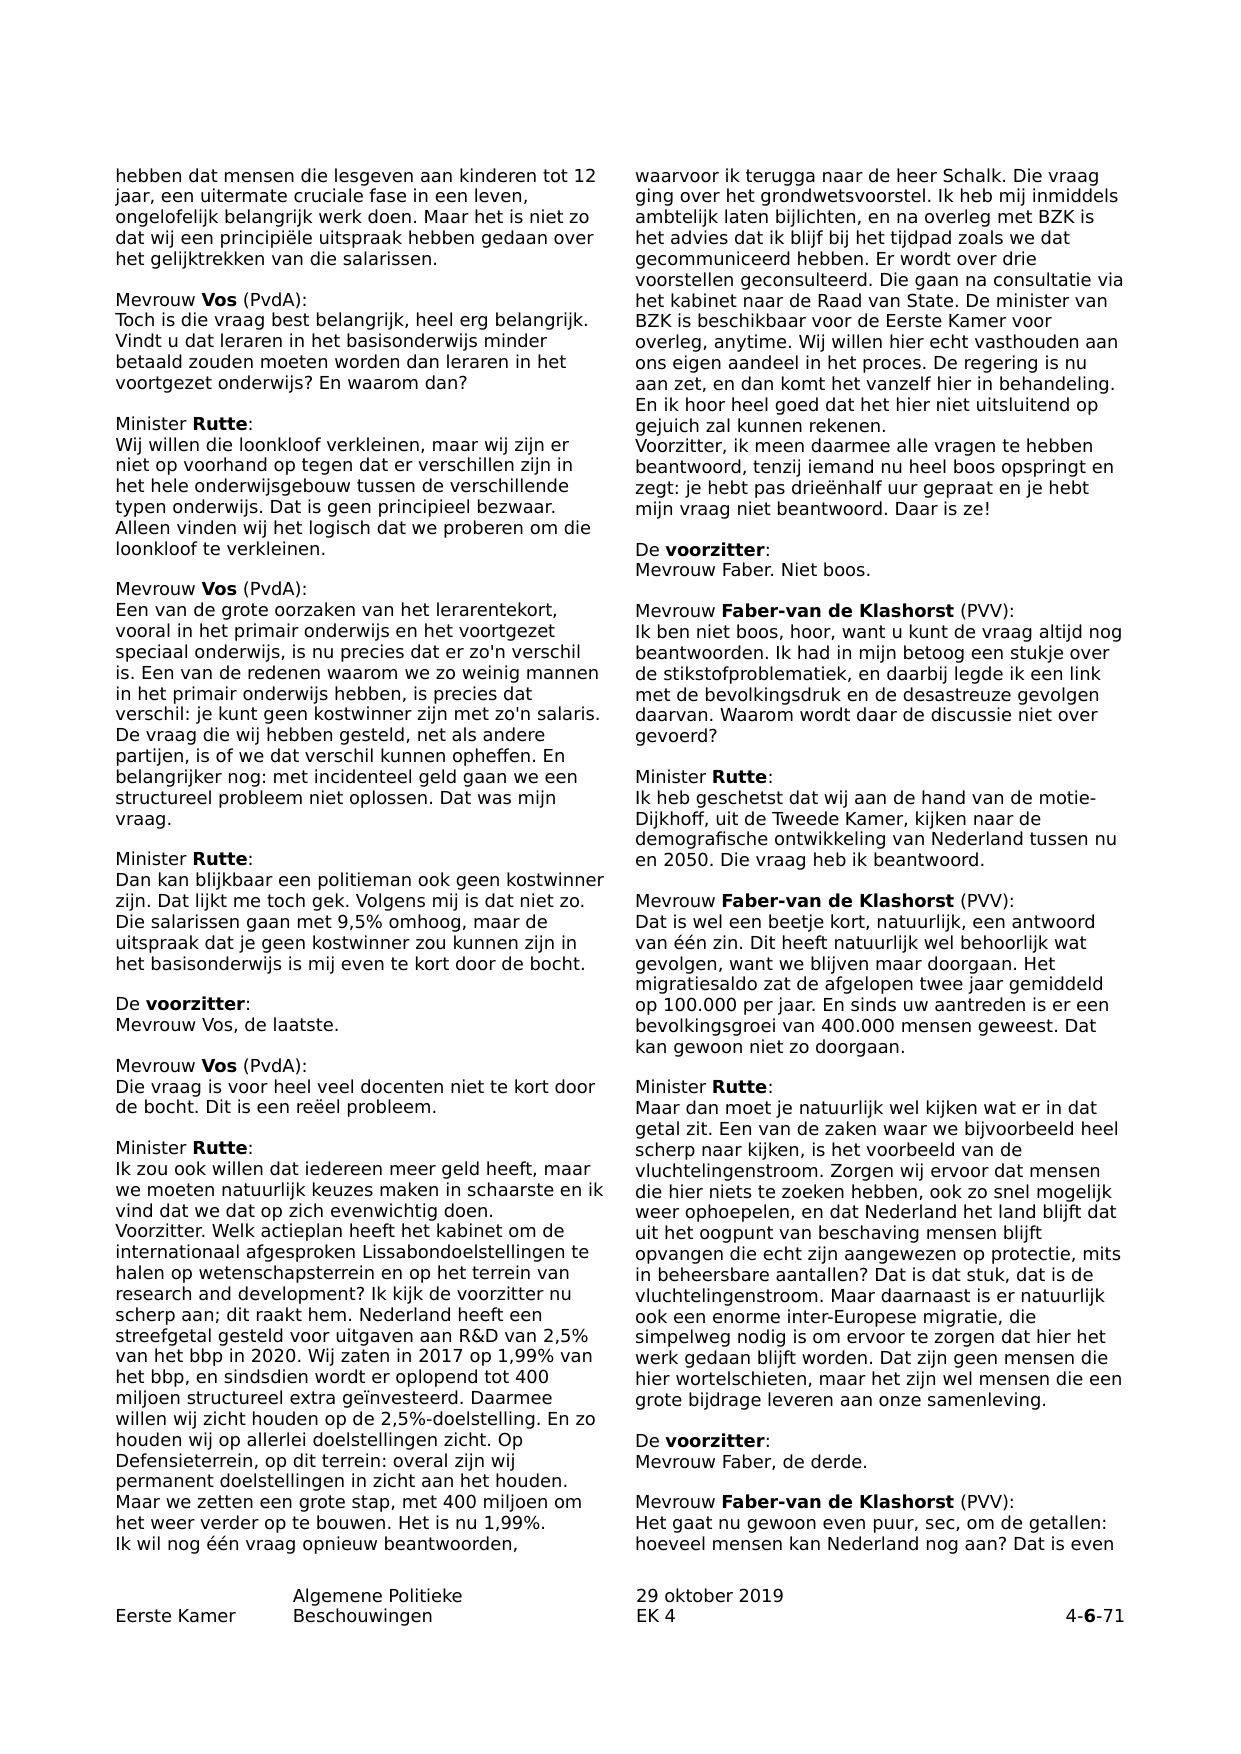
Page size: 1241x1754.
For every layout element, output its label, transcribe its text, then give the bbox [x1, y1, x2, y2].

text Minister Rutte: [635, 767, 1125, 787]
text Voorzitter, ik meen daarmee alle vragen te hebben beantwoord, tenzij iemand nu heel boos opspringt en zegt: je hebt pas drieënhalf uur gepraat en je hebt mijn vraag niet beantwoord. Daar is ze! [635, 436, 1125, 519]
text hebben dat mensen die lesgeven aan kinderen tot 12 jaar, een uitermate cruciale fase in een leven, ongelofelijk belangrijk werk doen. Maar het is niet zo dat wij een principiële uitspraak hebben gedaan over het gelijktrekken van die salarissen. [115, 165, 605, 269]
text Mevrouw Vos (PvdA): [115, 289, 605, 310]
text Minister Rutte: [115, 849, 605, 870]
text Maar dan moet je natuurlijk wel kijken wat er in dat getal zit. Een van de zaken waar we bijvoorbeeld heel scherp naar kijken, is het voorbeeld van de vluchtelingenstroom. Zorgen wij ervoor dat mensen die hier niets te zoeken hebben, ook zo snel mogelijk weer ophoepelen, en dat Nederland het land blijft dat uit het oogpunt van beschaving mensen blijft opvangen die echt zijn aangewezen op protectie, mits in beheersbare aantallen? Dat is dat stuk, dat is de vluchtelingenstroom. Maar daarnaast is er natuurlijk ook een enorme inter-Europese migratie, die simpelweg nodig is om ervoor te zorgen dat hier het werk gedaan blijft worden. Dat zijn geen mensen die hier wortelschieten, maar het zijn wel mensen die een grote bijdrage leveren aan onze samenleving. [635, 1098, 1125, 1411]
text Dat is wel een beetje kort, natuurlijk, een antwoord van één zin. Dit heeft natuurlijk wel behoorlijk wat gevolgen, want we blijven maar doorgaan. Het migratiesaldo zat de afgelopen twee jaar gemiddeld op 100.000 per jaar. En sinds uw aantreden is er een bevolkingsgroei van 400.000 mensen geweest. Dat kan gewoon niet zo doorgaan. [635, 912, 1125, 1057]
text Mevrouw Vos (PvdA): [115, 579, 605, 600]
text Wij willen die loonkloof verkleinen, maar wij zijn er niet op voorhand op tegen dat er verschillen zijn in het hele onderwijsgebouw tussen de verschillende typen onderwijs. Dat is geen principieel bezwaar. Alleen vinden wij het logisch dat we proberen om die loonkloof te verkleinen. [115, 434, 605, 559]
text Ik zou ook willen dat iedereen meer geld heeft, maar we moeten natuurlijk keuzes maken in schaarste en ik vind dat we dat op zich evenwichtig doen. [115, 1159, 605, 1221]
text De voorzitter: [635, 1431, 1125, 1451]
text waarvoor ik terugga naar de heer Schalk. Die vraag ging over het grondwetsvoorstel. Ik heb mij inmiddels ambtelijk laten bijlichten, en na overleg met BZK is het advies dat ik blijf bij het tijdpad zoals we dat gecommuniceerd hebben. Er wordt over drie voorstellen geconsulteerd. Die gaan na consultatie via het kabinet naar de Raad van State. De minister van BZK is beschikbaar voor de Eerste Kamer voor overleg, anytime. Wij willen hier echt vasthouden aan ons eigen aandeel in het proces. De regering is nu aan zet, en dan komt het vanzelf hier in behandeling. En ik hoor heel goed dat het hier niet uitsluitend op gejuich zal kunnen rekenen. [635, 165, 1125, 436]
text Minister Rutte: [635, 1077, 1125, 1098]
text Ik wil nog één vraag opnieuw beantwoorden, [115, 1534, 605, 1554]
text Mevrouw Faber-van de Klashorst (PVV): [635, 601, 1125, 622]
text Ik ben niet boos, hoor, want u kunt de vraag altijd nog beantwoorden. Ik had in mijn betoog een stukje over de stikstofproblematiek, en daarbij legde ik een link met de bevolkingsdruk en de desastreuze gevolgen daarvan. Waarom wordt daar de discussie niet over gevoerd? [635, 622, 1125, 747]
text Mevrouw Vos (PvdA): [115, 1056, 605, 1076]
text Minister Rutte: [115, 1138, 605, 1159]
text De voorzitter: [115, 994, 605, 1015]
text Die vraag is voor heel veel docenten niet te kort door de bocht. Dit is een reëel probleem. [115, 1076, 605, 1118]
text Voorzitter. Welk actieplan heeft het kabinet om de internationaal afgesproken Lissabondoelstellingen te halen op wetenschapsterrein en op het terrein van research and development? Ik kijk de voorzitter nu scherp aan; dit raakt hem. Nederland heeft een streefgetal gesteld voor uitgaven aan R&D van 2,5% van het bbp in 2020. Wij zaten in 2017 op 1,99% van het bbp, en sindsdien wordt er oplopend tot 400 miljoen structureel extra geïnvesteerd. Daarmee willen wij zicht houden op de 2,5%-doelstelling. En zo houden wij op allerlei doelstellingen zicht. Op Defensieterrein, op dit terrein: overal zijn wij permanent doelstellingen in zicht aan het houden. Maar we zetten een grote stap, met 400 miljoen om het weer verder op te bouwen. Het is nu 1,99%. [115, 1221, 605, 1534]
text De voorzitter: [635, 539, 1125, 560]
text Mevrouw Faber. Niet boos. [635, 560, 1125, 581]
text Het gaat nu gewoon even puur, sec, om de getallen: hoeveel mensen kan Nederland nog aan? Dat is even [635, 1513, 1125, 1554]
text Mevrouw Faber-van de Klashorst (PVV): [635, 891, 1125, 912]
text Minister Rutte: [115, 413, 605, 434]
text Een van de grote oorzaken van het lerarentekort, vooral in het primair onderwijs en het voortgezet speciaal onderwijs, is nu precies dat er zo'n verschil is. Een van de redenen waarom we zo weinig mannen in het primair onderwijs hebben, is precies dat verschil: je kunt geen kostwinner zijn met zo'n salaris. De vraag die wij hebben gesteld, net als andere partijen, is of we dat verschil kunnen opheffen. En belangrijker nog: met incidenteel geld gaan we een structureel probleem niet oplossen. Dat was mijn vraag. [115, 600, 605, 829]
text Toch is die vraag best belangrijk, heel erg belangrijk. Vindt u dat leraren in het basisonderwijs minder betaald zouden moeten worden dan leraren in het voortgezet onderwijs? En waarom dan? [115, 310, 605, 393]
text Dan kan blijkbaar een politieman ook geen kostwinner zijn. Dat lijkt me toch gek. Volgens mij is dat niet zo. Die salarissen gaan met 9,5% omhoog, maar de uitspraak dat je geen kostwinner zou kunnen zijn in het basisonderwijs is mij even te kort door de bocht. [115, 870, 605, 974]
text Mevrouw Vos, de laatste. [115, 1015, 605, 1036]
text Ik heb geschetst dat wij aan de hand van de motie-Dijkhoff, uit de Tweede Kamer, kijken naar de demografische ontwikkeling van Nederland tussen nu en 2050. Die vraag heb ik beantwoord. [635, 787, 1125, 871]
text Mevrouw Faber-van de Klashorst (PVV): [635, 1492, 1125, 1513]
text Mevrouw Faber, de derde. [635, 1451, 1125, 1472]
